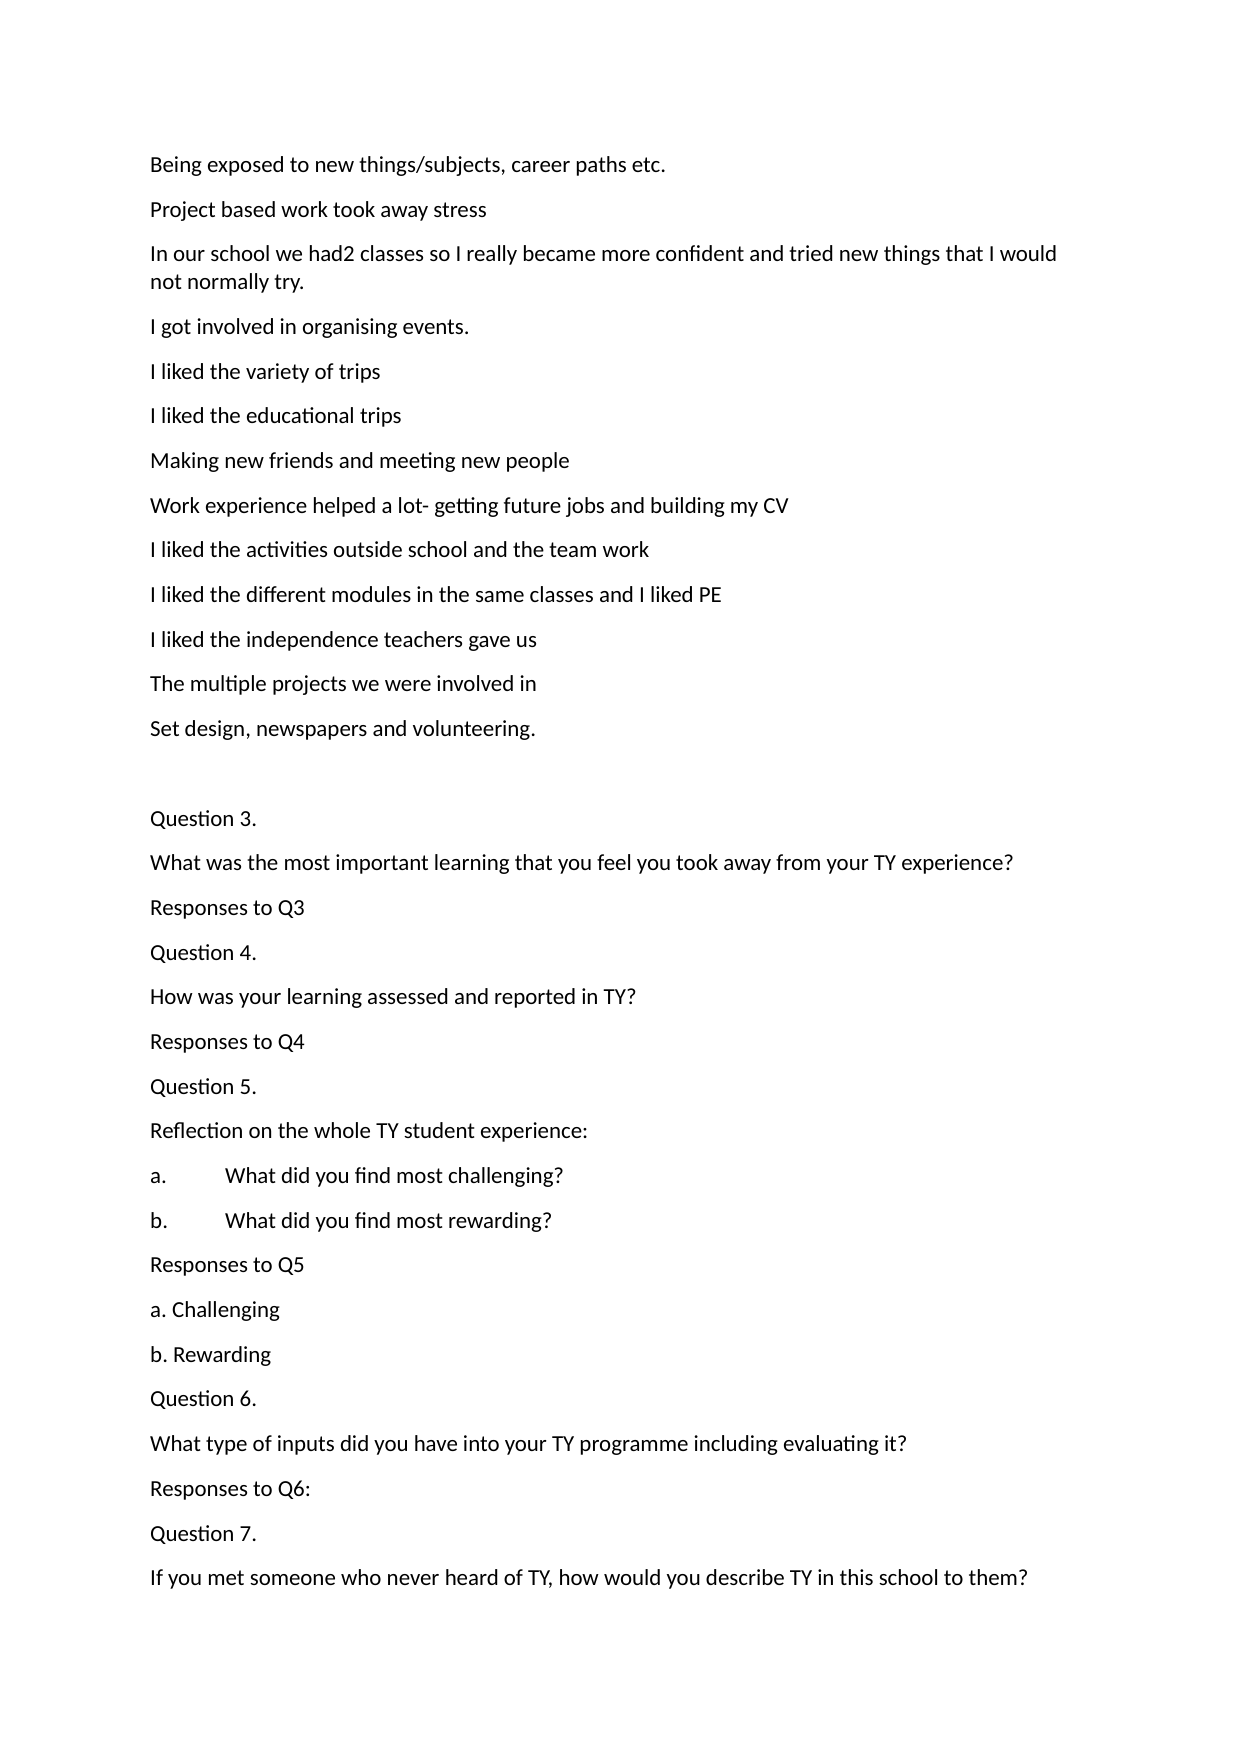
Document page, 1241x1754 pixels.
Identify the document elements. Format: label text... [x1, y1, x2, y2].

text I got involved in organising events. [150, 312, 1090, 340]
text What was the most important learning that you feel you took away from your TY experience? [150, 848, 1090, 876]
text a. Challenging [150, 1295, 1090, 1323]
text Responses to Q6: [150, 1474, 1090, 1502]
text I liked the variety of trips [150, 357, 1090, 385]
text I liked the educational trips [150, 401, 1090, 429]
text If you met someone who never heard of TY, how would you describe TY in this school to them? [150, 1563, 1090, 1591]
text I liked the activities outside school and the team work [150, 536, 1090, 563]
text What type of inputs did you have into your TY programme including evaluating it? [150, 1429, 1090, 1457]
text The multiple projects we were involved in [150, 669, 1090, 698]
text How was your learning assessed and reported in TY? [150, 982, 1090, 1010]
text Project based work took away stress [150, 195, 1090, 223]
text Question 7. [150, 1519, 1090, 1547]
text Being exposed to new things/subjects, career paths etc. [150, 150, 1090, 178]
text Question 6. [150, 1384, 1090, 1413]
text Question 3. [150, 804, 1090, 832]
text Responses to Q3 [150, 893, 1090, 921]
text I liked the independence teachers gave us [150, 625, 1090, 653]
text b. Rewarding [150, 1340, 1090, 1368]
text Making new friends and meeting new people [150, 446, 1090, 474]
text Responses to Q5 [150, 1251, 1090, 1278]
text Reflection on the whole TY student experience: [150, 1116, 1090, 1144]
text a. What did you find most challenging? [150, 1161, 1090, 1189]
text Responses to Q4 [150, 1027, 1090, 1055]
text Set design, newspapers and volunteering. [150, 714, 1090, 742]
text Question 4. [150, 938, 1090, 966]
text b. What did you find most rewarding? [150, 1206, 1090, 1234]
text Work experience helped a lot- getting future jobs and building my CV [150, 491, 1090, 519]
text Question 5. [150, 1072, 1090, 1100]
text I liked the different modules in the same classes and I liked PE [150, 580, 1090, 608]
text In our school we had2 classes so I really became more confident and tried new things that I would not normally try. [150, 239, 1090, 295]
